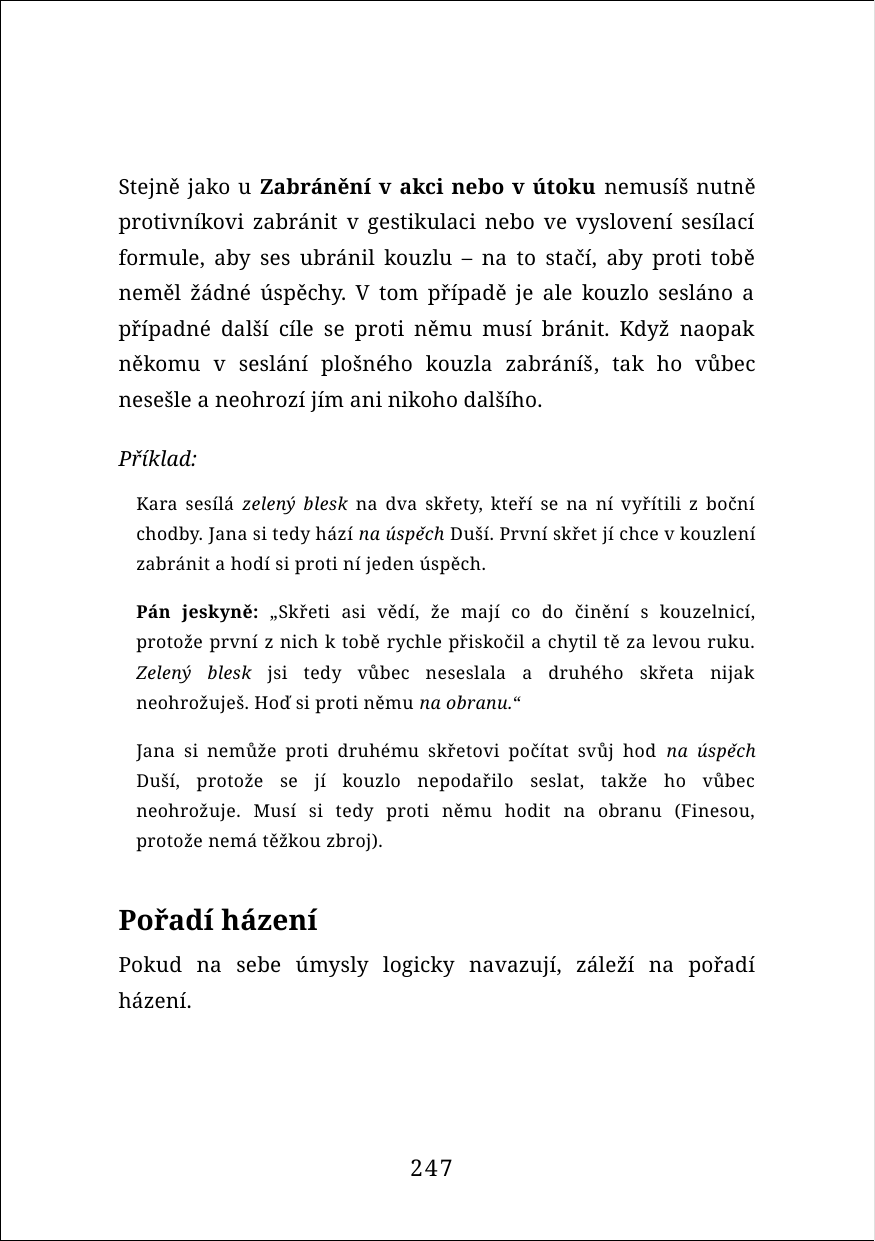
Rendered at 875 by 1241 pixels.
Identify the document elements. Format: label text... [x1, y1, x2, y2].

text Pán jeskyně: „Skřeti asi vědí, že mají co do činění s kouzelnicí, protože první z nich k tobě rychle přiskočil a chytil tě za levou ruku. Zelený blesk jsi tedy vůbec neseslala a druhého skřeta nijak neohrožuješ. Hoď si proti němu na obranu.“ [136, 600, 756, 714]
text Jana si nemůže proti druhému skřetovi počítat svůj hod na úspěch Duší, protože se jí kouzlo nepodařilo seslat, takže ho vůbec neohrožuje. Musí si tedy proti němu hodit na obranu (Finesou, protože nemá těžkou zbroj). [136, 738, 756, 853]
text Stejně jako u Zabránění v akci nebo v útoku nemusíš nutně protivníkovi zabránit v gestikulaci nebo ve vyslovení sesílací formule, aby ses ubránil kouzlu – na to stačí, aby proti tobě neměl žádné úspěchy. V tom případě je ale kouzlo sesláno a případné další cíle se proti němu musí bránit. Když naopak někomu v seslání plošného kouzla zabráníš, tak ho vůbec nesešle a neohrozí jím ani nikoho dalšího. [118, 172, 756, 413]
text Kara sesílá zelený blesk na dva skřety, kteří se na ní vyřítili z boční chodby. Jana si tedy hází na úspěch Duší. První skřet jí chce v kouzlení zabránit a hodí si proti ní jeden úspěch. [136, 491, 756, 576]
text Pokud na sebe úmysly logicky navazují, záleží na pořadí házení. [118, 951, 756, 1014]
subtitle Pořadí házení [118, 900, 756, 939]
text Příklad: [118, 444, 756, 472]
